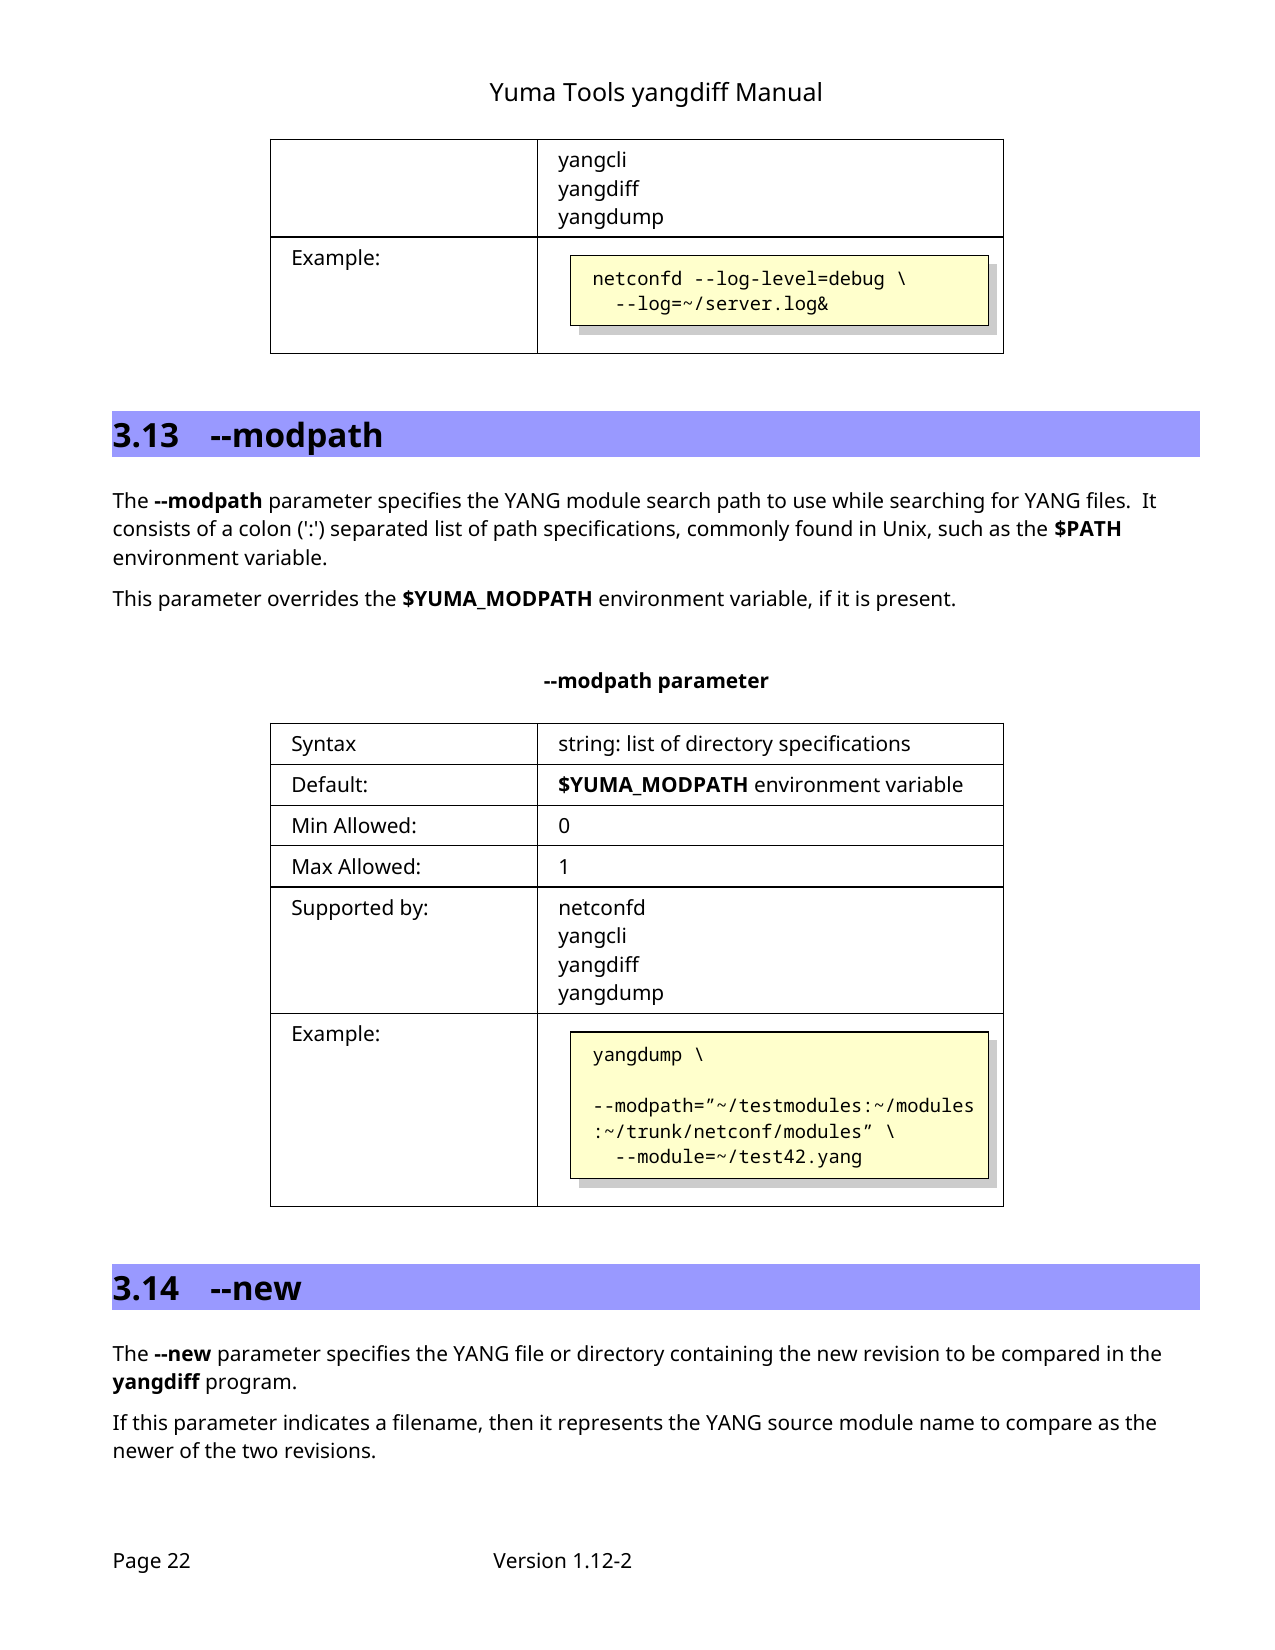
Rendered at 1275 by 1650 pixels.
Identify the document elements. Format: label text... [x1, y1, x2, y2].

subtitle --new [112, 1264, 1200, 1310]
subtitle --modpath parameter [127, 666, 1185, 694]
table_cell 0 [538, 806, 1003, 845]
text This parameter overrides the $YUMA_MODPATH environment variable, if it is present. [112, 584, 1200, 612]
text The --new parameter specifies the YANG file or directory containing the new revision to be compared in the yangdiff program. [112, 1339, 1200, 1396]
table_cell yangcli yangdiff yangdump [538, 140, 1003, 236]
table_cell yangdump \ --modpath=”~/testmodules:~/modules:~/trunk/netconf/modules” \ --module=~/test42.yang [538, 1014, 1003, 1206]
table_cell Max Allowed: [271, 846, 537, 886]
table_cell Example: [271, 1014, 537, 1206]
text If this parameter indicates a filename, then it represents the YANG source module name to compare as the newer of the two revisions. [112, 1408, 1200, 1465]
text The --modpath parameter specifies the YANG module search path to use while searching for YANG files. It consists of a colon (':') separated list of path specifications, commonly found in Unix, such as the $PATH environment variable. [112, 486, 1200, 571]
table_header string: list of directory specifications [538, 724, 1003, 763]
table_cell Supported by: [271, 888, 537, 1013]
table_cell Example: [271, 238, 537, 353]
table_cell netconfd --log-level=debug \ --log=~/server.log& [538, 238, 1003, 353]
table_cell netconfd yangcli yangdiff yangdump [538, 888, 1003, 1013]
table_cell $YUMA_MODPATH environment variable [538, 765, 1003, 804]
subtitle --modpath [112, 411, 1200, 457]
table_cell [271, 140, 537, 236]
table_cell 1 [538, 846, 1003, 886]
table_cell Default: [271, 765, 537, 804]
table_cell Min Allowed: [271, 806, 537, 845]
table_header Syntax [271, 724, 537, 763]
